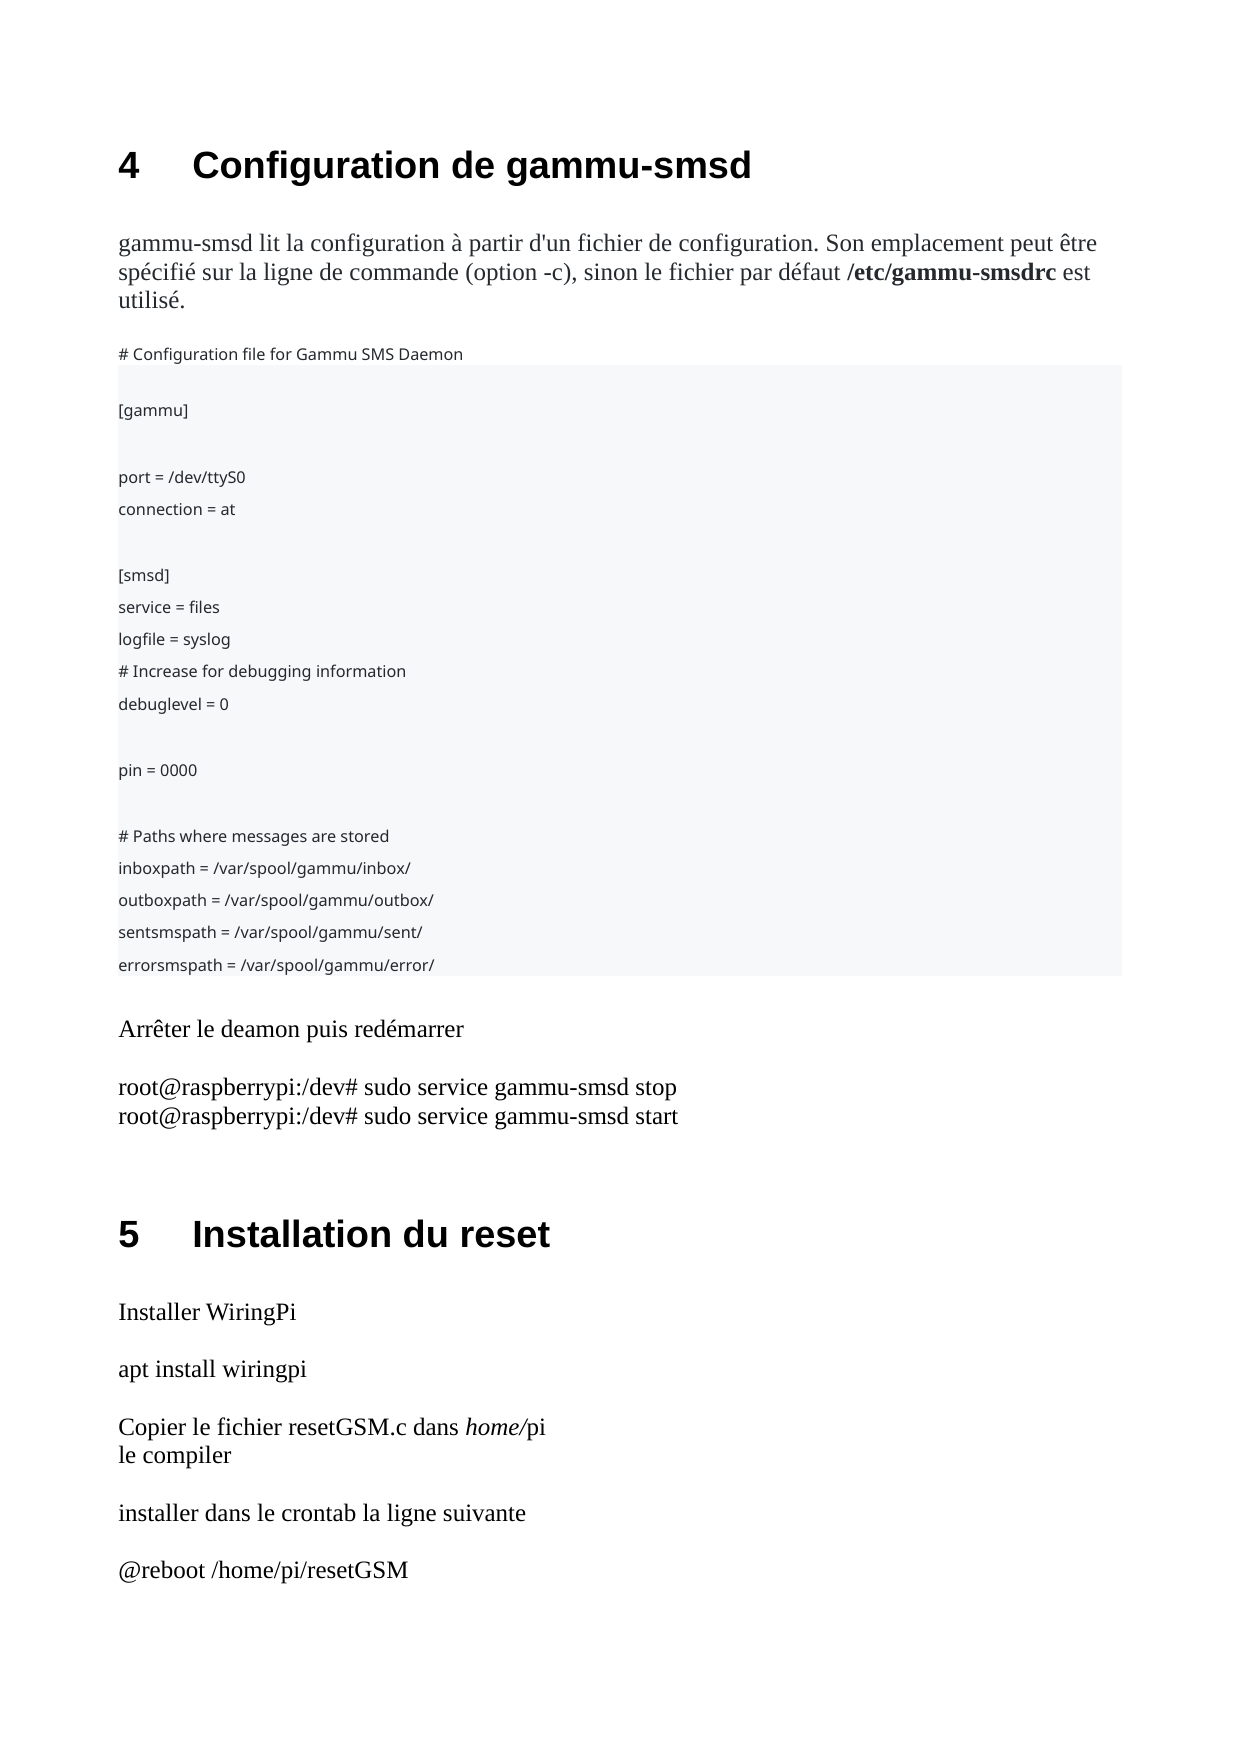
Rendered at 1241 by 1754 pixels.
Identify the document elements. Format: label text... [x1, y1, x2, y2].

text port = /dev/ttyS0 [118, 466, 1122, 488]
text Copier le fichier resetGSM.c dans home/pi [118, 1412, 1122, 1441]
subtitle Installation du reset [118, 1212, 1122, 1256]
text sentsmspath = /var/spool/gammu/sent/ [118, 922, 1122, 944]
text # Increase for debugging information [118, 661, 1122, 683]
text debuglevel = 0 [118, 693, 1122, 715]
text apt install wiringpi [118, 1354, 1122, 1383]
text gammu-smsd lit la configuration à partir d'un fichier de configuration. Son emplacement peut être spécifié sur la ligne de commande (option -c), sinon le fichier par défaut /etc/gammu-smsdrc est utilisé. [118, 228, 1122, 314]
text outboxpath = /var/spool/gammu/outbox/ [118, 889, 1122, 912]
text connection = at [118, 498, 1122, 520]
text root@raspberrypi:/dev# sudo service gammu-smsd stop [118, 1072, 1122, 1101]
text inboxpath = /var/spool/gammu/inbox/ [118, 857, 1122, 879]
text logfile = syslog [118, 628, 1122, 651]
text # Configuration file for Gammu SMS Daemon [118, 343, 1122, 365]
text Installer WiringPi [118, 1297, 1122, 1326]
text installer dans le crontab la ligne suivante [118, 1498, 1122, 1527]
text # Paths where messages are stored [118, 825, 1122, 847]
text service = files [118, 596, 1122, 618]
text [smsd] [118, 564, 1122, 586]
subtitle Configuration de gammu-smsd [118, 143, 1122, 187]
text root@raspberrypi:/dev# sudo service gammu-smsd start [118, 1101, 1122, 1129]
text pin = 0000 [118, 759, 1122, 781]
text Arrêter le deamon puis redémarrer [118, 1014, 1122, 1043]
text errorsmspath = /var/spool/gammu/error/ [118, 954, 1122, 976]
text le compiler [118, 1441, 1122, 1469]
text @reboot /home/pi/resetGSM [118, 1556, 1122, 1584]
text [gammu] [118, 399, 1122, 422]
